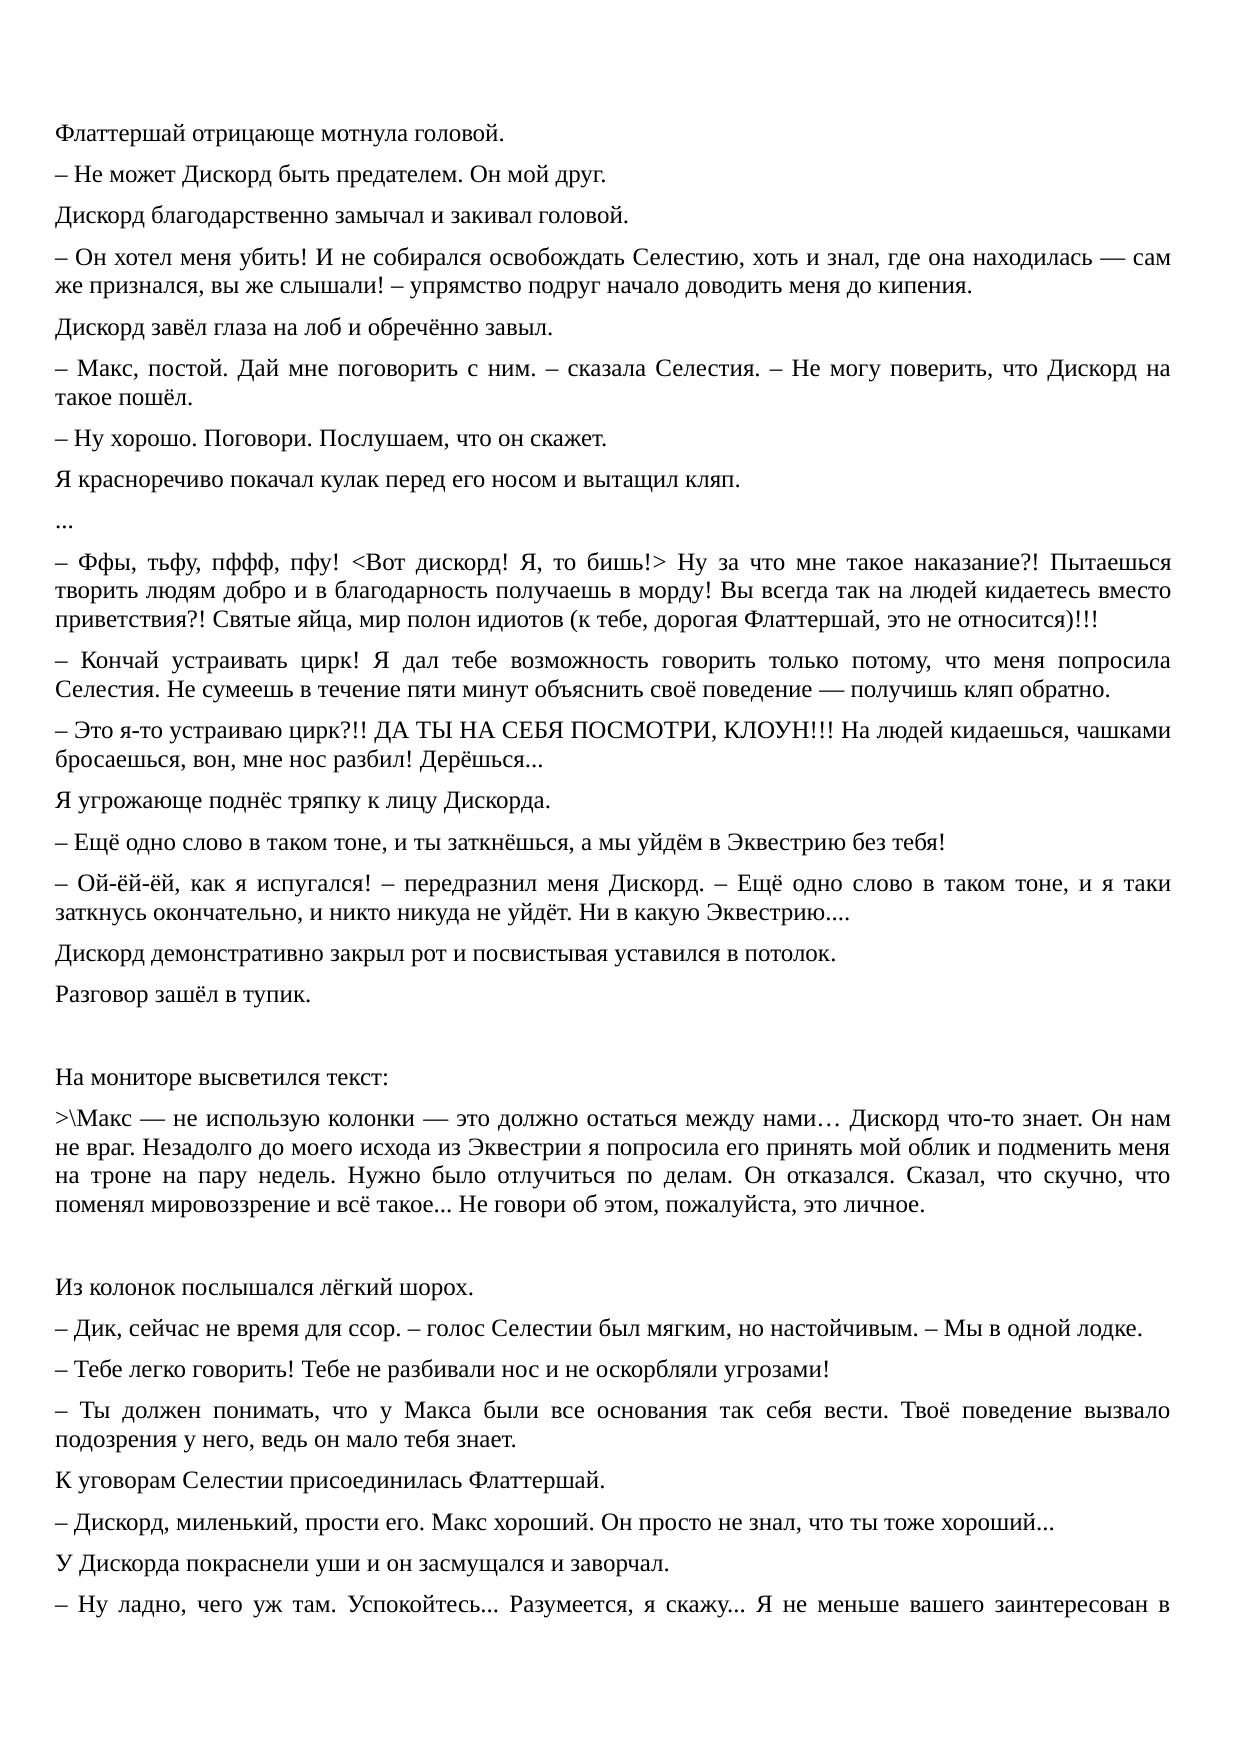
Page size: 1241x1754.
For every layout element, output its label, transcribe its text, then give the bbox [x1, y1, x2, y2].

text Я угрожающе поднёс тряпку к лицу Дискорда. [55, 786, 1172, 814]
text – Макс, постой. Дай мне поговорить с ним. – сказала Селестия. – Не могу поверить, что Дискорд на такое пошёл. [55, 353, 1172, 411]
text – Ну хорошо. Поговори. Послушаем, что он скажет. [55, 423, 1172, 452]
text – Дик, сейчас не время для ссор. – голос Селестии был мягким, но настойчивым. – Мы в одной лодке. [55, 1313, 1172, 1342]
text – Ой-ёй-ёй, как я испугался! – передразнил меня Дискорд. – Ещё одно слово в таком тоне, и я таки заткнусь окончательно, и никто никуда не уйдёт. Ни в какую Эквестрию.... [55, 868, 1172, 926]
text – Ты должен понимать, что у Макса были все основания так себя вести. Твоё поведение вызвало подозрения у него, ведь он мало тебя знает. [55, 1396, 1172, 1453]
text К уговорам Селестии присоединилась Флаттершай. [55, 1466, 1172, 1494]
text Я красноречиво покачал кулак перед его носом и вытащил кляп. [55, 464, 1172, 493]
text – Ещё одно слово в таком тоне, и ты заткнёшься, а мы уйдём в Эквестрию без тебя! [55, 827, 1172, 856]
text Дискорд благодарственно замычал и закивал головой. [55, 201, 1172, 229]
text – Это я-то устраиваю цирк?!! ДА ТЫ НА СЕБЯ ПОСМОТРИ, КЛОУН!!! На людей кидаешься, чашками бросаешься, вон, мне нос разбил! Дерёшься... [55, 716, 1172, 773]
text >\Макс — не использую колонки — это должно остаться между нами… Дискорд что-то знает. Он нам не враг. Незадолго до моего исхода из Эквестрии я попросила его принять мой облик и подменить меня на троне на пару недель. Нужно было отлучиться по делам. Он отказался. Сказал, что скучно, что поменял мировоззрение и всё такое... Не говори об этом, пожалуйста, это личное. [55, 1103, 1172, 1218]
text – Тебе легко говорить! Тебе не разбивали нос и не оскорбляли угрозами! [55, 1354, 1172, 1383]
text – Кончай устраивать цирк! Я дал тебе возможность говорить только потому, что меня попросила Селестия. Не сумеешь в течение пяти минут объяснить своё поведение — получишь кляп обратно. [55, 646, 1172, 703]
text – Ну ладно, чего уж там. Успокойтесь... Разумеется, я скажу... Я не меньше вашего заинтересован в [55, 1589, 1172, 1618]
text – Ффы, тьфу, пффф, пфу! <Вот дискорд! Я, то бишь!> Ну за что мне такое наказание?! Пытаешься творить людям добро и в благодарность получаешь в морду! Вы всегда так на людей кидаетесь вместо приветствия?! Святые яйца, мир полон идиотов (к тебе, дорогая Флаттершай, это не относится)!!! [55, 547, 1172, 633]
text Из колонок послышался лёгкий шорох. [55, 1272, 1172, 1301]
text Разговор зашёл в тупик. [55, 979, 1172, 1008]
text На мониторе высветился текст: [55, 1062, 1172, 1091]
text У Дискорда покраснели уши и он засмущался и заворчал. [55, 1548, 1172, 1577]
text Флаттершай отрицающе мотнула головой. [55, 118, 1172, 147]
text ... [55, 506, 1172, 534]
text – Не может Дискорд быть предателем. Он мой друг. [55, 159, 1172, 188]
text – Дискорд, миленький, прости его. Макс хороший. Он просто не знал, что ты тоже хороший... [55, 1507, 1172, 1536]
text Дискорд демонстративно закрыл рот и посвистывая уставился в потолок. [55, 938, 1172, 967]
text – Он хотел меня убить! И не собирался освобождать Селестию, хоть и знал, где она находилась — сам же признался, вы же слышали! – упрямство подруг начало доводить меня до кипения. [55, 242, 1172, 299]
text Дискорд завёл глаза на лоб и обречённо завыл. [55, 312, 1172, 341]
